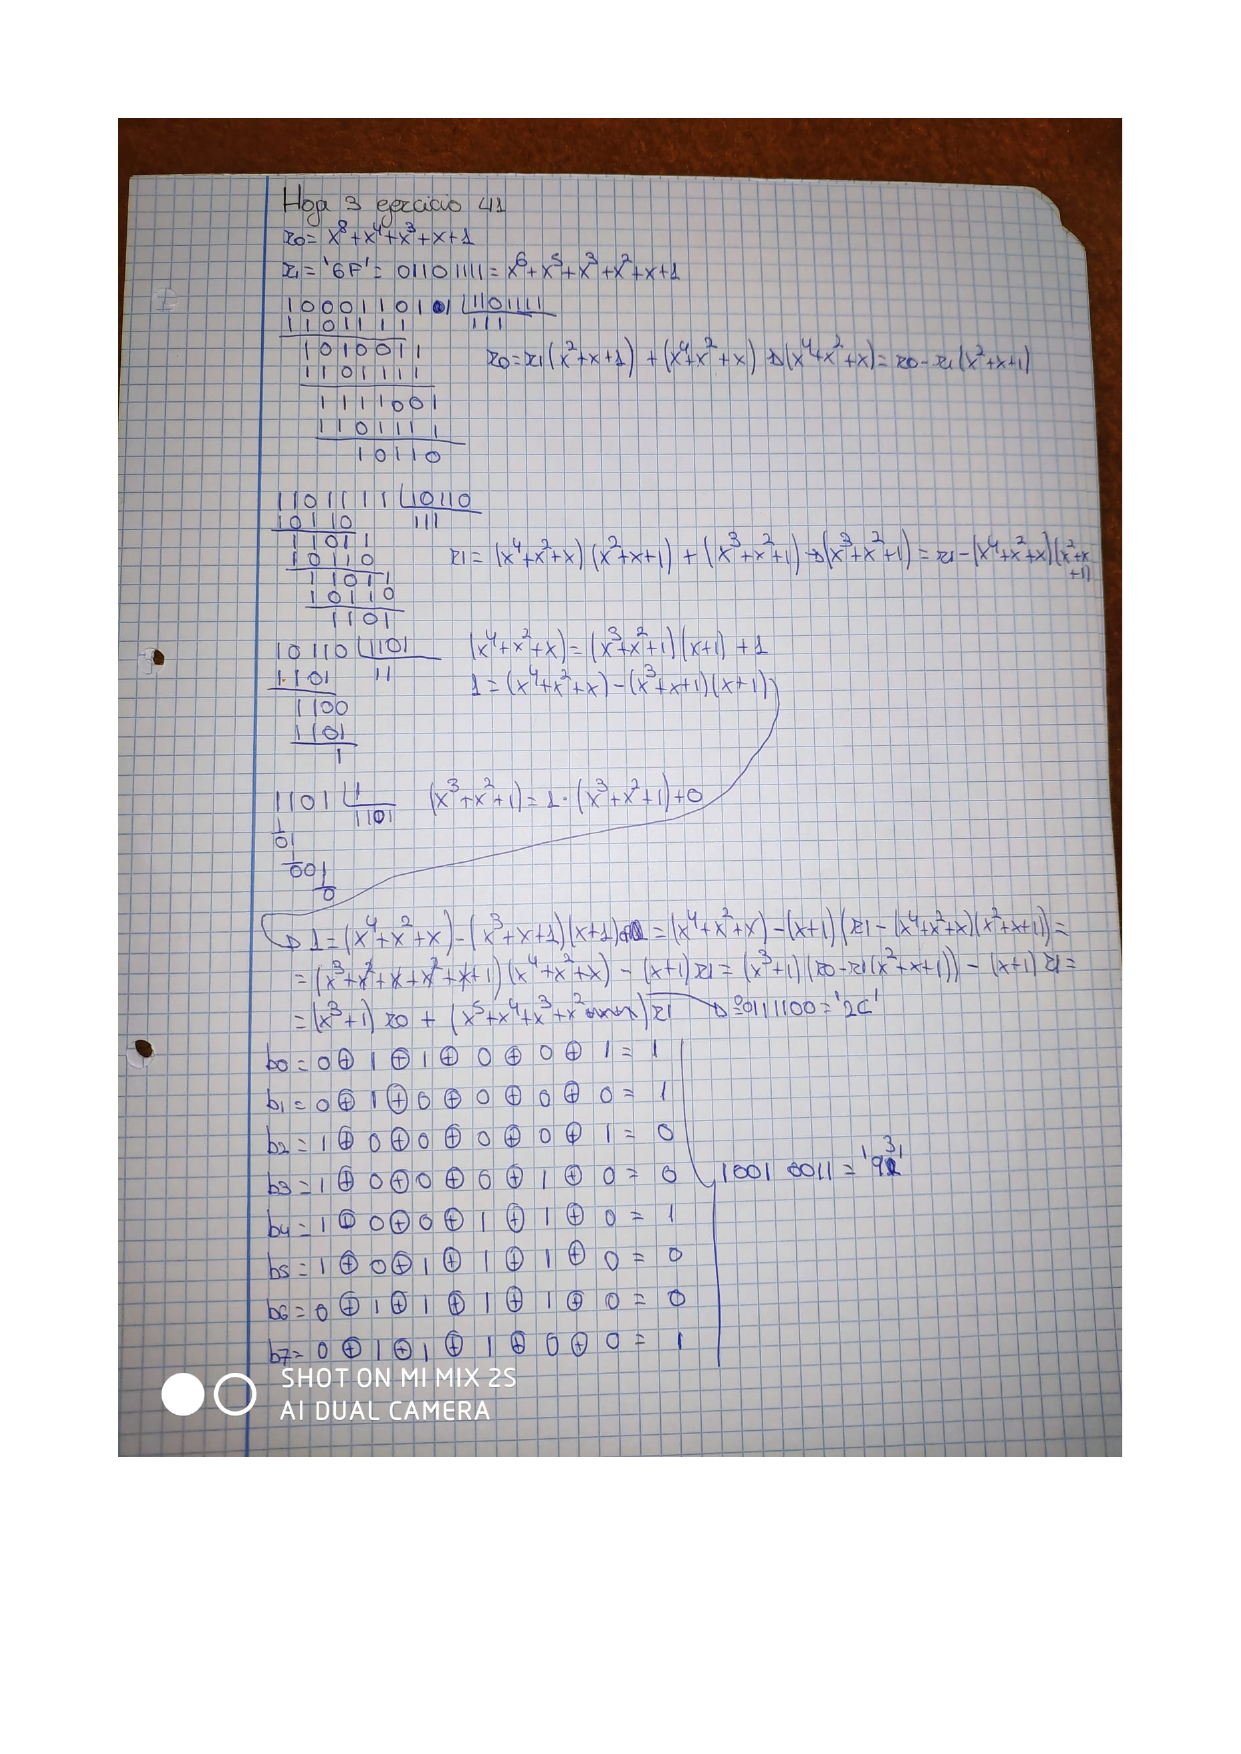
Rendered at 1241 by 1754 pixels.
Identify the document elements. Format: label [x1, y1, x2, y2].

picture [118, 118, 1123, 1457]
